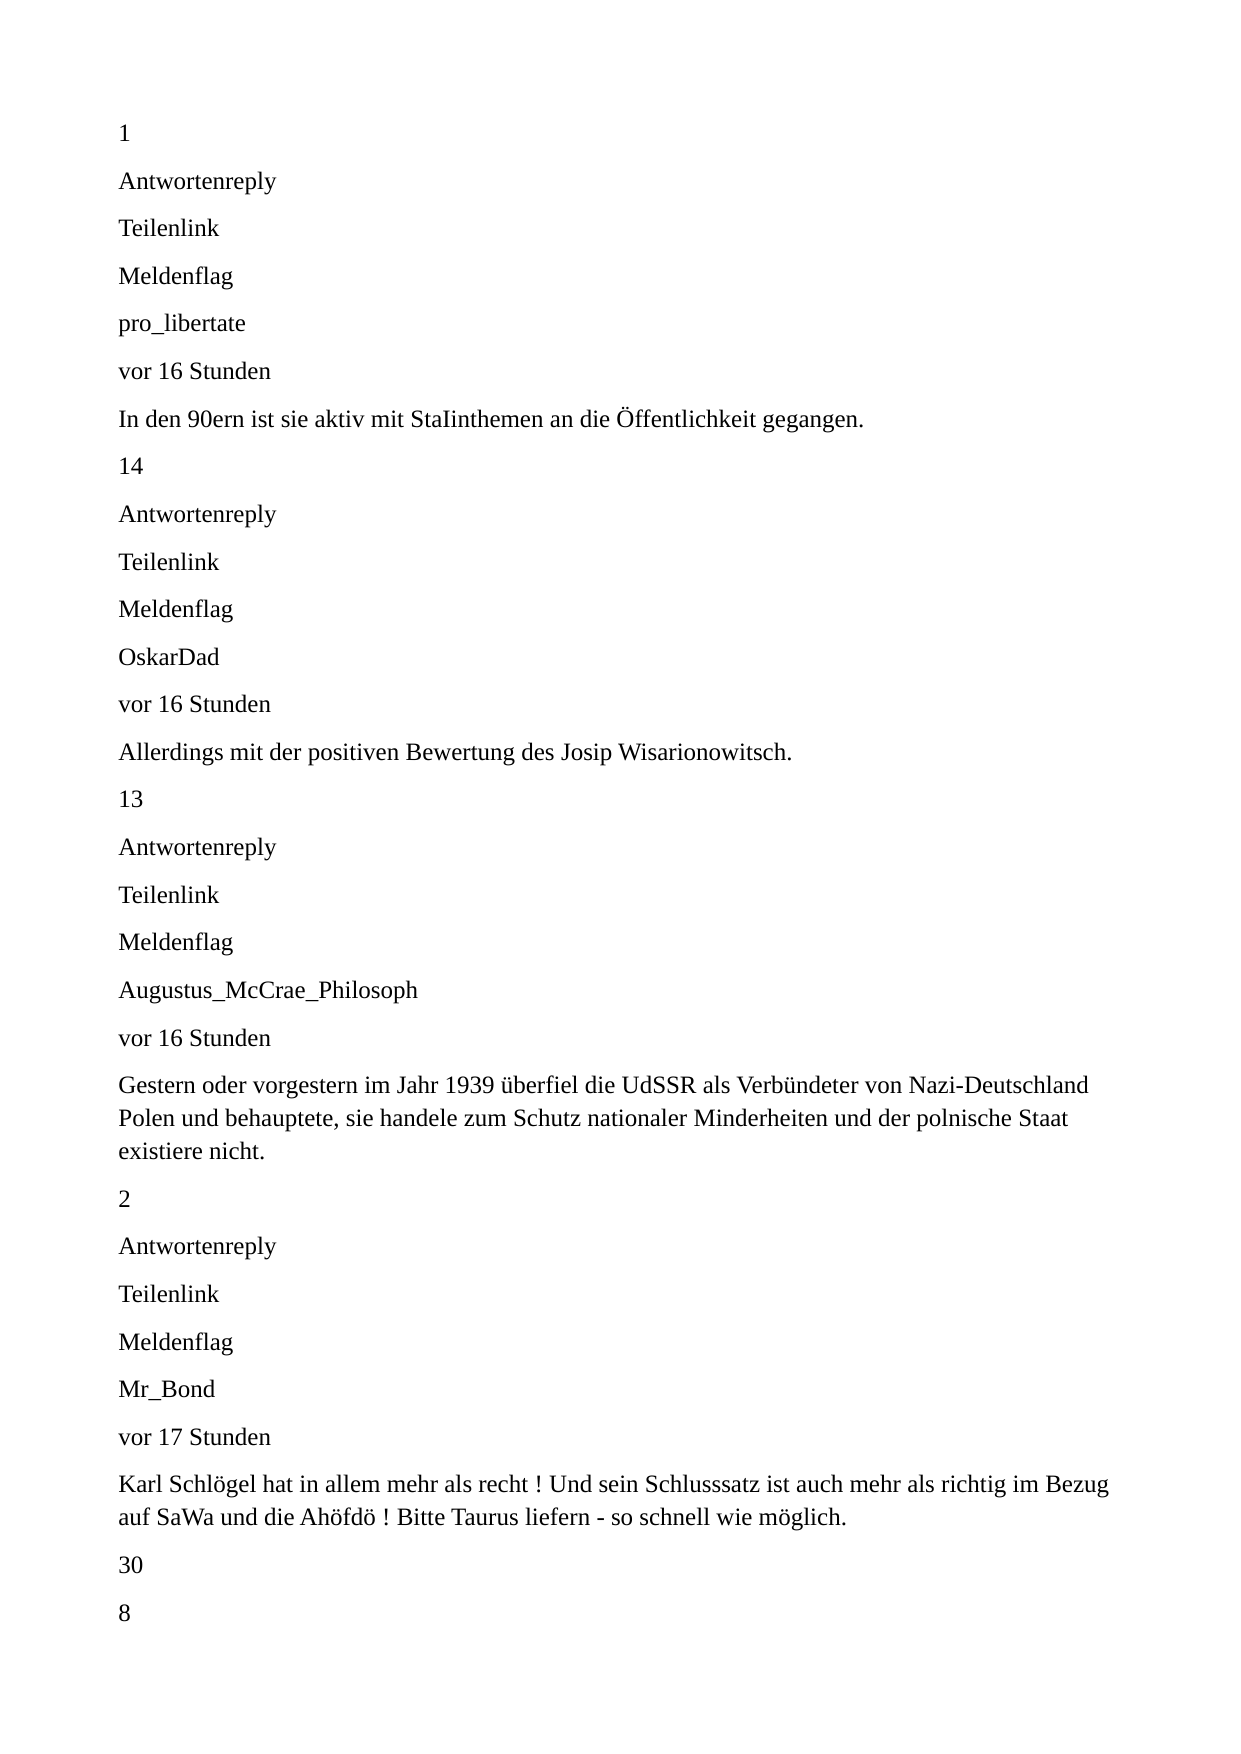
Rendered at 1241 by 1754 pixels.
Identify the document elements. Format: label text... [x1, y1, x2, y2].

text Antwortenreply [118, 166, 1122, 194]
text Karl Schlögel hat in allem mehr als recht ! Und sein Schlusssatz ist auch mehr als richtig im Bezug auf SaWa und die Ahöfdö ! Bitte Taurus liefern - so schnell wie möglich. [118, 1469, 1122, 1531]
text 2 [118, 1184, 1122, 1213]
text pro_libertate [118, 308, 1122, 337]
text Antwortenreply [118, 499, 1122, 528]
text 14 [118, 451, 1122, 480]
text vor 16 Stunden [118, 1023, 1122, 1051]
text Teilenlink [118, 213, 1122, 242]
text Meldenflag [118, 1327, 1122, 1355]
text Gestern oder vorgestern im Jahr 1939 überfiel die UdSSR als Verbündeter von Nazi-Deutschland Polen und behauptete, sie handele zum Schutz nationaler Minderheiten und der polnische Staat existiere nicht. [118, 1070, 1122, 1165]
text Antwortenreply [118, 832, 1122, 861]
text In den 90ern ist sie aktiv mit StaIinthemen an die Öffentlichkeit gegangen. [118, 404, 1122, 432]
text Mr_Bond [118, 1374, 1122, 1403]
text Augustus_McCrae_Philosoph [118, 975, 1122, 1004]
text 13 [118, 784, 1122, 813]
text Allerdings mit der positiven Bewertung des Josip Wisarionowitsch. [118, 737, 1122, 766]
text Teilenlink [118, 880, 1122, 908]
text OskarDad [118, 642, 1122, 671]
text Teilenlink [118, 547, 1122, 575]
text vor 16 Stunden [118, 356, 1122, 385]
text 30 [118, 1550, 1122, 1579]
text Meldenflag [118, 261, 1122, 290]
text 1 [118, 118, 1122, 147]
text Meldenflag [118, 594, 1122, 623]
text vor 17 Stunden [118, 1422, 1122, 1451]
text vor 16 Stunden [118, 689, 1122, 718]
text 8 [118, 1598, 1122, 1626]
text Antwortenreply [118, 1231, 1122, 1260]
text Teilenlink [118, 1279, 1122, 1308]
text Meldenflag [118, 927, 1122, 956]
